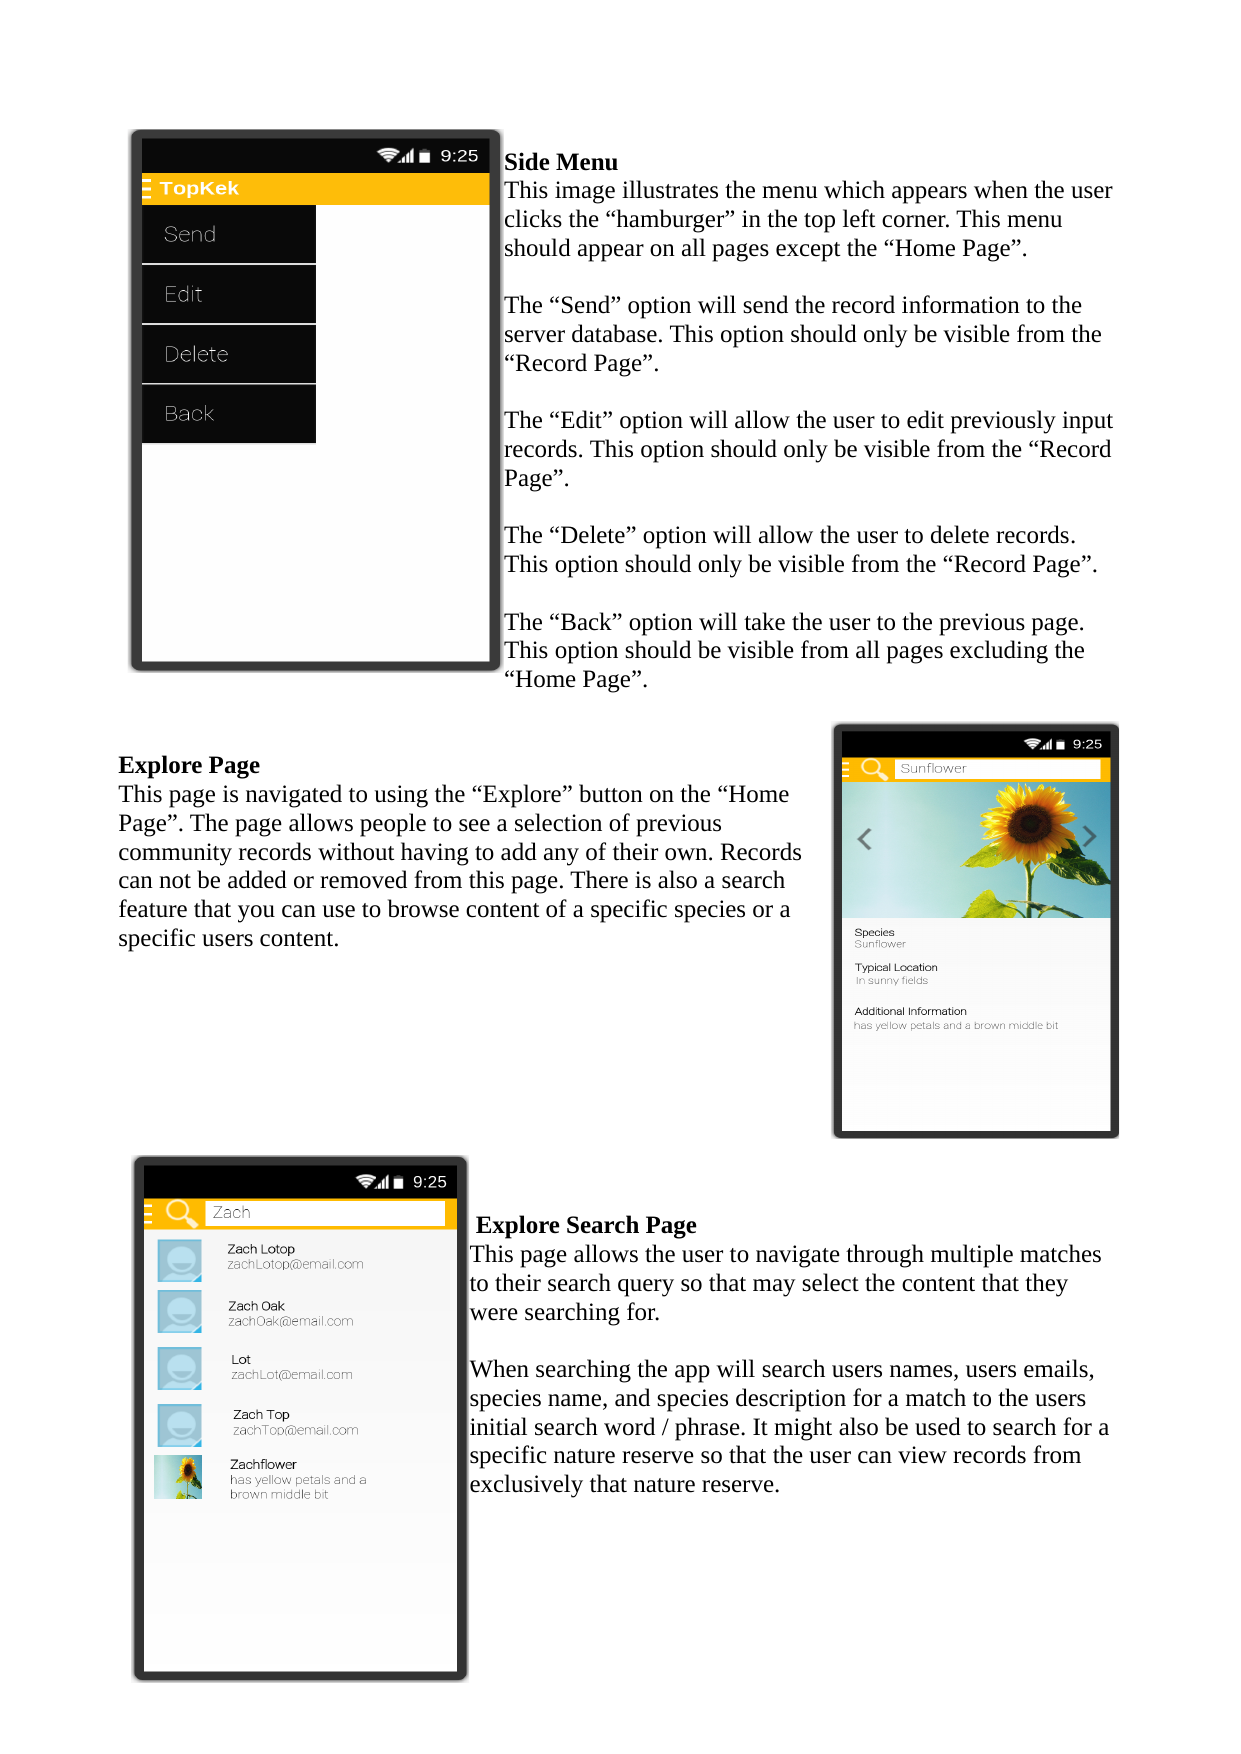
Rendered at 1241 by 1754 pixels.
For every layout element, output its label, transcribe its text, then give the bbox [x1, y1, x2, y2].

picture [830, 721, 1120, 1139]
text Explore Search Page [470, 1211, 1122, 1239]
text [118, 147, 127, 176]
text This image illustrates the menu which appears when the user clicks the “hamburger” in the top left corner. This menu should appear on all pages except the “Home Page”. [504, 176, 1122, 262]
text The “Send” option will send the record information to the server database. This option should only be visible from the “Record Page”. [504, 291, 1122, 377]
text Side Menu [504, 147, 1122, 176]
text The “Back” option will take the user to the previous page. This option should be visible from all pages excluding the “Home Page”. [118, 607, 1122, 693]
text The “Delete” option will allow the user to delete records. This option should only be visible from the “Record Page”. [504, 521, 1122, 578]
text Explore Page [118, 751, 830, 779]
picture [131, 1155, 470, 1683]
picture [127, 129, 504, 673]
text This page is navigated to using the “Explore” button on the “Home Page”. The page allows people to see a selection of previous community records without having to add any of their own. Records can not be added or removed from this page. There is also a search feature that you can use to browse content of a specific species or a specific users content. [118, 779, 830, 952]
text When searching the app will search users names, users emails, species name, and species description for a match to the users initial search word / phrase. It might also be used to search for a specific nature reserve so that the user can view records from exclusively that nature reserve. [470, 1354, 1122, 1498]
text The “Edit” option will allow the user to edit previously input records. This option should only be visible from the “Record Page”. [504, 406, 1122, 492]
text This page allows the user to navigate through multiple matches to their search query so that may select the content that they were searching for. [470, 1239, 1122, 1326]
